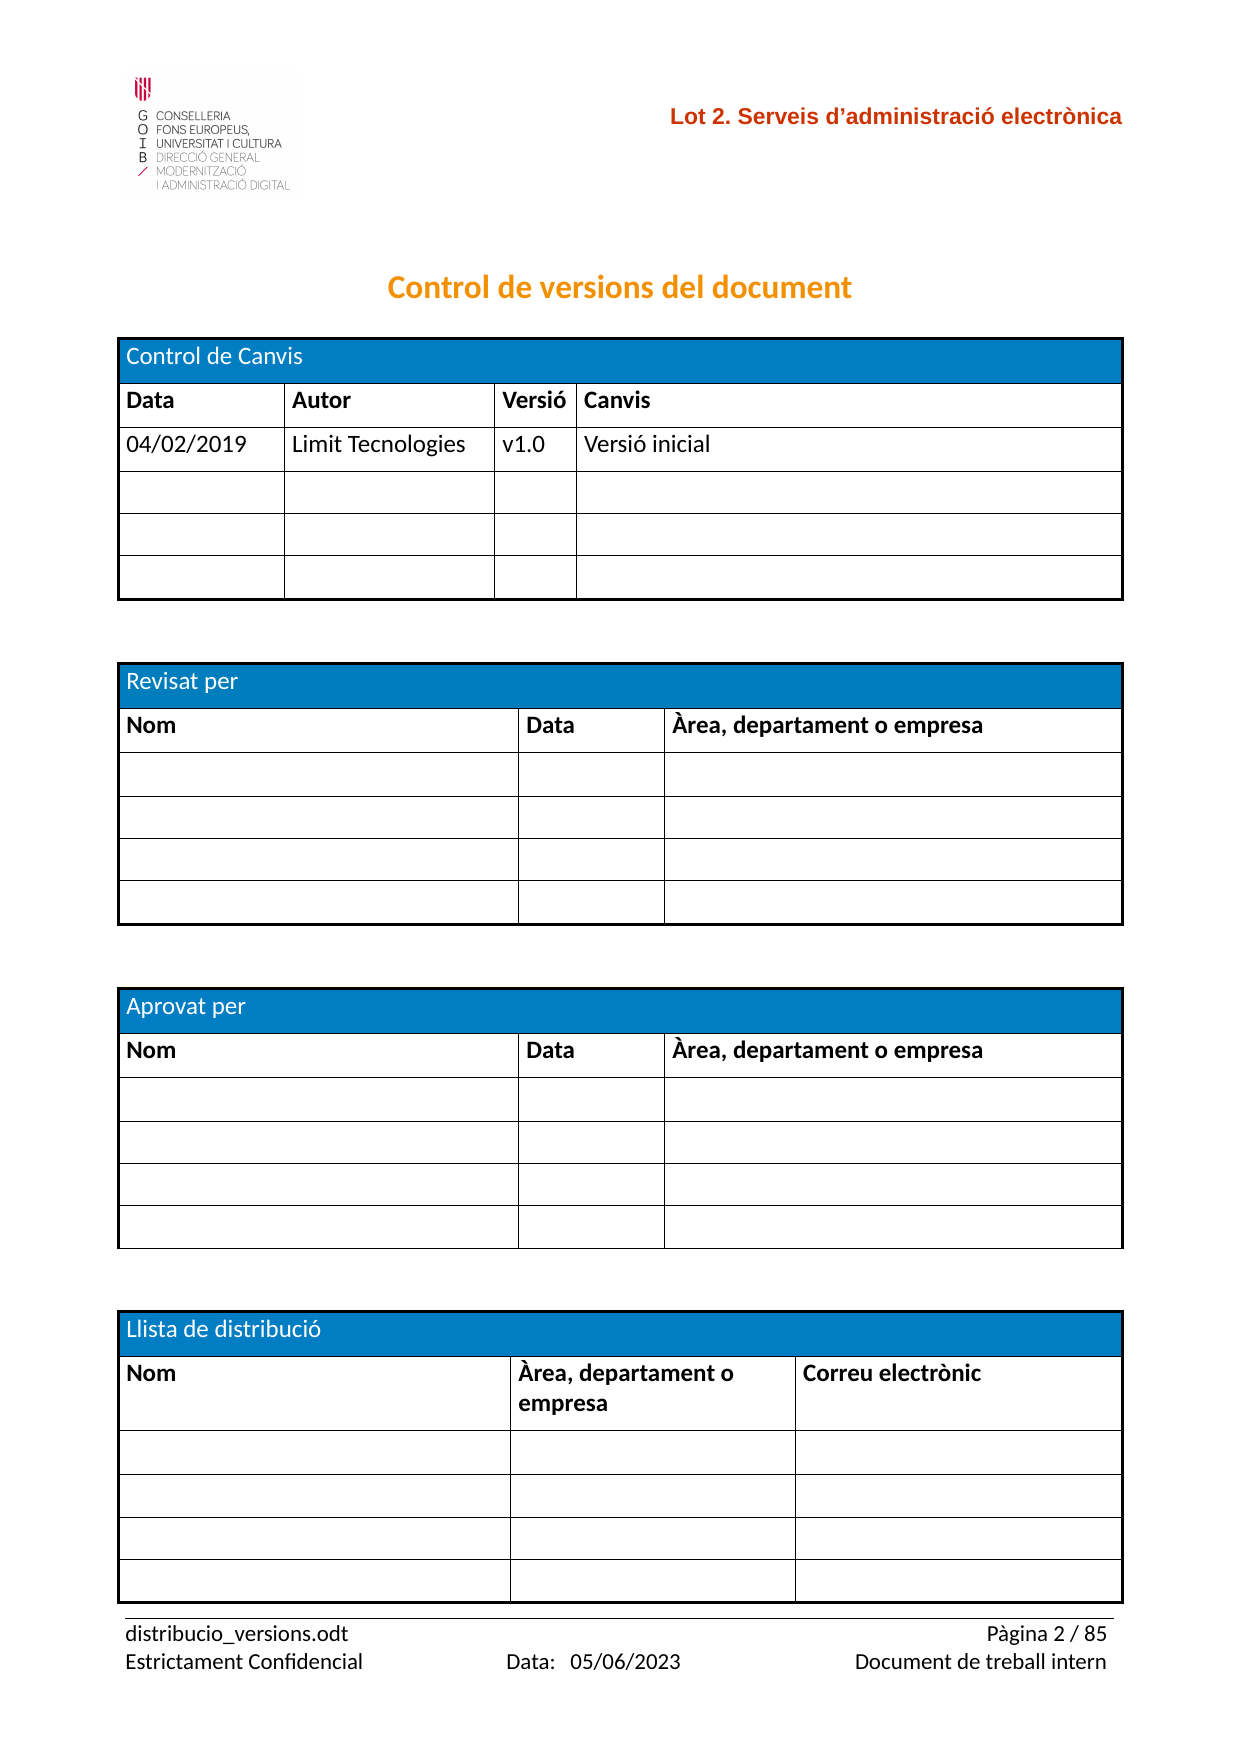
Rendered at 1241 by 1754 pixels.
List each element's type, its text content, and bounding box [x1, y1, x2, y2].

table_cell [511, 1560, 795, 1601]
table_cell [519, 1122, 664, 1163]
table_cell [120, 1164, 518, 1205]
table_cell Àrea, departament o empresa [665, 709, 1121, 752]
table_cell [665, 797, 1121, 838]
table_cell [120, 839, 518, 880]
table_cell [577, 472, 1121, 513]
table_cell [120, 1518, 510, 1559]
table_cell [120, 1560, 510, 1601]
table_cell [577, 556, 1121, 597]
table_cell [796, 1475, 1121, 1517]
table_cell Limit Tecnologies [285, 428, 494, 471]
table_cell [519, 1206, 664, 1247]
table_cell [665, 839, 1121, 880]
subtitle Control de versions del document [118, 266, 1122, 307]
table_cell Versió [495, 384, 576, 427]
table_cell [796, 1431, 1121, 1474]
table_header Aprovat per [120, 990, 1121, 1033]
table_cell [495, 514, 576, 555]
table_cell v1.0 [495, 428, 576, 471]
table_cell Àrea, departament o empresa [511, 1357, 795, 1430]
table_cell [120, 556, 284, 597]
table_cell [120, 1078, 518, 1121]
table_cell Canvis [577, 384, 1121, 427]
table_cell [665, 1164, 1121, 1205]
table_cell [796, 1518, 1121, 1559]
table_cell Data [519, 709, 664, 752]
table_cell [665, 1122, 1121, 1163]
table_cell [120, 1431, 510, 1474]
table_cell [665, 1078, 1121, 1121]
table_cell [665, 881, 1121, 922]
table_cell [495, 472, 576, 513]
table_cell Data [120, 384, 284, 427]
table_cell [285, 556, 494, 597]
table_cell Correu electrònic [796, 1357, 1121, 1430]
table_cell [120, 514, 284, 555]
table_cell [665, 1206, 1121, 1247]
table_cell Versió inicial [577, 428, 1121, 471]
table_header Revisat per [120, 665, 1121, 708]
table_cell [577, 514, 1121, 555]
picture [126, 70, 299, 197]
table_cell [511, 1518, 795, 1559]
table_cell Autor [285, 384, 494, 427]
table_cell [120, 1475, 510, 1517]
table_cell [796, 1560, 1121, 1601]
table_cell Nom [120, 709, 518, 752]
table_cell [120, 472, 284, 513]
table_cell Data [519, 1034, 664, 1077]
table_cell [120, 1122, 518, 1163]
table_cell [519, 797, 664, 838]
table_cell [495, 556, 576, 597]
table_cell Àrea, departament o empresa [665, 1034, 1121, 1077]
table_cell Nom [120, 1034, 518, 1077]
table_cell [120, 881, 518, 922]
table_cell [120, 1206, 518, 1247]
table_cell [519, 753, 664, 796]
table_cell [519, 839, 664, 880]
table_header Control de Canvis [120, 340, 1121, 383]
table_cell [285, 472, 494, 513]
table_cell 04/02/2019 [120, 428, 284, 471]
table_cell [285, 514, 494, 555]
table_cell [519, 881, 664, 922]
table_cell [511, 1431, 795, 1474]
table_cell [120, 797, 518, 838]
table_cell [519, 1078, 664, 1121]
table_header Llista de distribució [120, 1313, 1121, 1356]
table_cell [511, 1475, 795, 1517]
table_cell [120, 753, 518, 796]
table_cell [665, 753, 1121, 796]
table_cell Nom [120, 1357, 510, 1430]
table_cell [519, 1164, 664, 1205]
